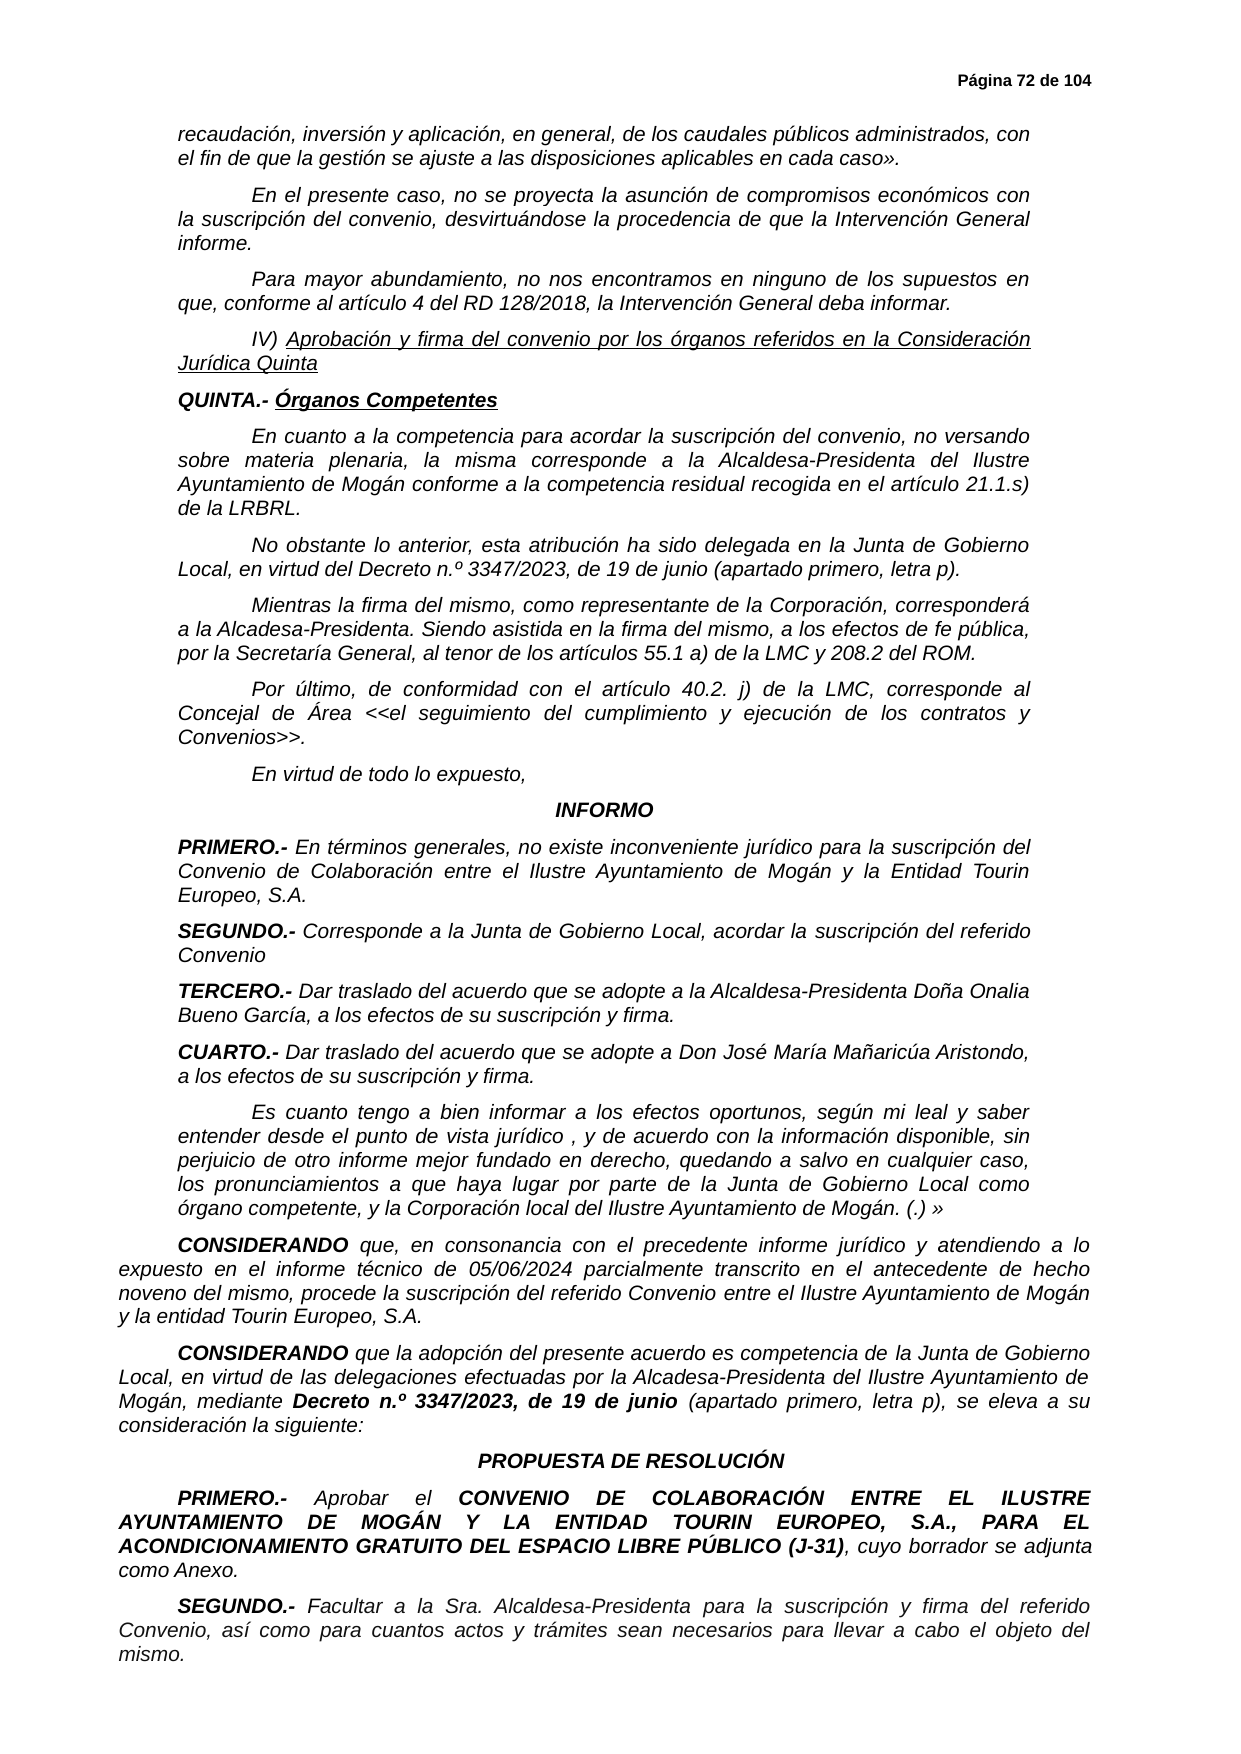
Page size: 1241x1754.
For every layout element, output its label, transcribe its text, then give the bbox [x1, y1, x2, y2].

text PRIMERO.- En términos generales, no existe inconveniente jurídico para la suscripción del Convenio de Colaboración entre el Ilustre Ayuntamiento de Mogán y la Entidad Tourin Europeo, S.A. [178, 834, 1033, 906]
text PROPUESTA DE RESOLUCIÓN [118, 1449, 1092, 1473]
text recaudación, inversión y aplicación, en general, de los caudales públicos administrados, con el fin de que la gestión se ajuste a las disposiciones aplicables en cada caso». [178, 122, 1033, 170]
text Para mayor abundamiento, no nos encontramos en ninguno de los supuestos en que, conforme al artículo 4 del RD 128/2018, la Intervención General deba informar. [178, 267, 1033, 315]
text CONSIDERANDO que, en consonancia con el precedente informe jurídico y atendiendo a lo expuesto en el informe técnico de 05/06/2024 parcialmente transcrito en el antecedente de hecho noveno del mismo, procede la suscripción del referido Convenio entre el Ilustre Ayuntamiento de Mogán y la entidad Tourin Europeo, S.A. [118, 1232, 1092, 1328]
text No obstante lo anterior, esta atribución ha sido delegada en la Junta de Gobierno Local, en virtud del Decreto n.º 3347/2023, de 19 de junio (apartado primero, letra p). [178, 532, 1033, 580]
text En cuanto a la competencia para acordar la suscripción del convenio, no versando sobre materia plenaria, la misma corresponde a la Alcaldesa-Presidenta del Ilustre Ayuntamiento de Mogán conforme a la competencia residual recogida en el artículo 21.1.s) de la LRBRL. [178, 424, 1033, 520]
text CONSIDERANDO que la adopción del presente acuerdo es competencia de la Junta de Gobierno Local, en virtud de las delegaciones efectuadas por la Alcadesa-Presidenta del Ilustre Ayuntamiento de Mogán, mediante Decreto n.º 3347/2023, de 19 de junio (apartado primero, letra p), se eleva a su consideración la siguiente: [118, 1341, 1092, 1437]
text QUINTA.- Órganos Competentes [178, 388, 1033, 412]
text INFORMO [178, 798, 1033, 822]
text Por último, de conformidad con el artículo 40.2. j) de la LMC, corresponde al Concejal de Área <<el seguimiento del cumplimiento y ejecución de los contratos y Convenios>>. [178, 677, 1033, 749]
text SEGUNDO.- Corresponde a la Junta de Gobierno Local, acordar la suscripción del referido Convenio [178, 919, 1033, 967]
text IV) Aprobación y firma del convenio por los órganos referidos en la Consideración Jurídica Quinta [178, 327, 1033, 375]
text PRIMERO.- Aprobar el CONVENIO DE COLABORACIÓN ENTRE EL ILUSTRE AYUNTAMIENTO DE MOGÁN Y LA ENTIDAD TOURIN EUROPEO, S.A., PARA EL ACONDICIONAMIENTO GRATUITO DEL ESPACIO LIBRE PÚBLICO (J-31), cuyo borrador se adjunta como Anexo. [118, 1486, 1092, 1581]
text Mientras la firma del mismo, como representante de la Corporación, corresponderá a la Alcadesa-Presidenta. Siendo asistida en la firma del mismo, a los efectos de fe pública, por la Secretaría General, al tenor de los artículos 55.1 a) de la LMC y 208.2 del ROM. [178, 593, 1033, 665]
text TERCERO.- Dar traslado del acuerdo que se adopte a la Alcaldesa-Presidenta Doña Onalia Bueno García, a los efectos de su suscripción y firma. [178, 979, 1033, 1027]
text CUARTO.- Dar traslado del acuerdo que se adopte a Don José María Mañaricúa Aristondo, a los efectos de su suscripción y firma. [178, 1040, 1033, 1088]
text En virtud de todo lo expuesto, [178, 762, 1033, 786]
text Es cuanto tengo a bien informar a los efectos oportunos, según mi leal y saber entender desde el punto de vista jurídico , y de acuerdo con la información disponible, sin perjuicio de otro informe mejor fundado en derecho, quedando a salvo en cualquier caso, los pronunciamientos a que haya lugar por parte de la Junta de Gobierno Local como órgano competente, y la Corporación local del Ilustre Ayuntamiento de Mogán. (.) » [178, 1100, 1033, 1220]
text SEGUNDO.- Facultar a la Sra. Alcaldesa-Presidenta para la suscripción y firma del referido Convenio, así como para cuantos actos y trámites sean necesarios para llevar a cabo el objeto del mismo. [118, 1594, 1092, 1666]
text En el presente caso, no se proyecta la asunción de compromisos económicos con la suscripción del convenio, desvirtuándose la procedencia de que la Intervención General informe. [178, 182, 1033, 254]
